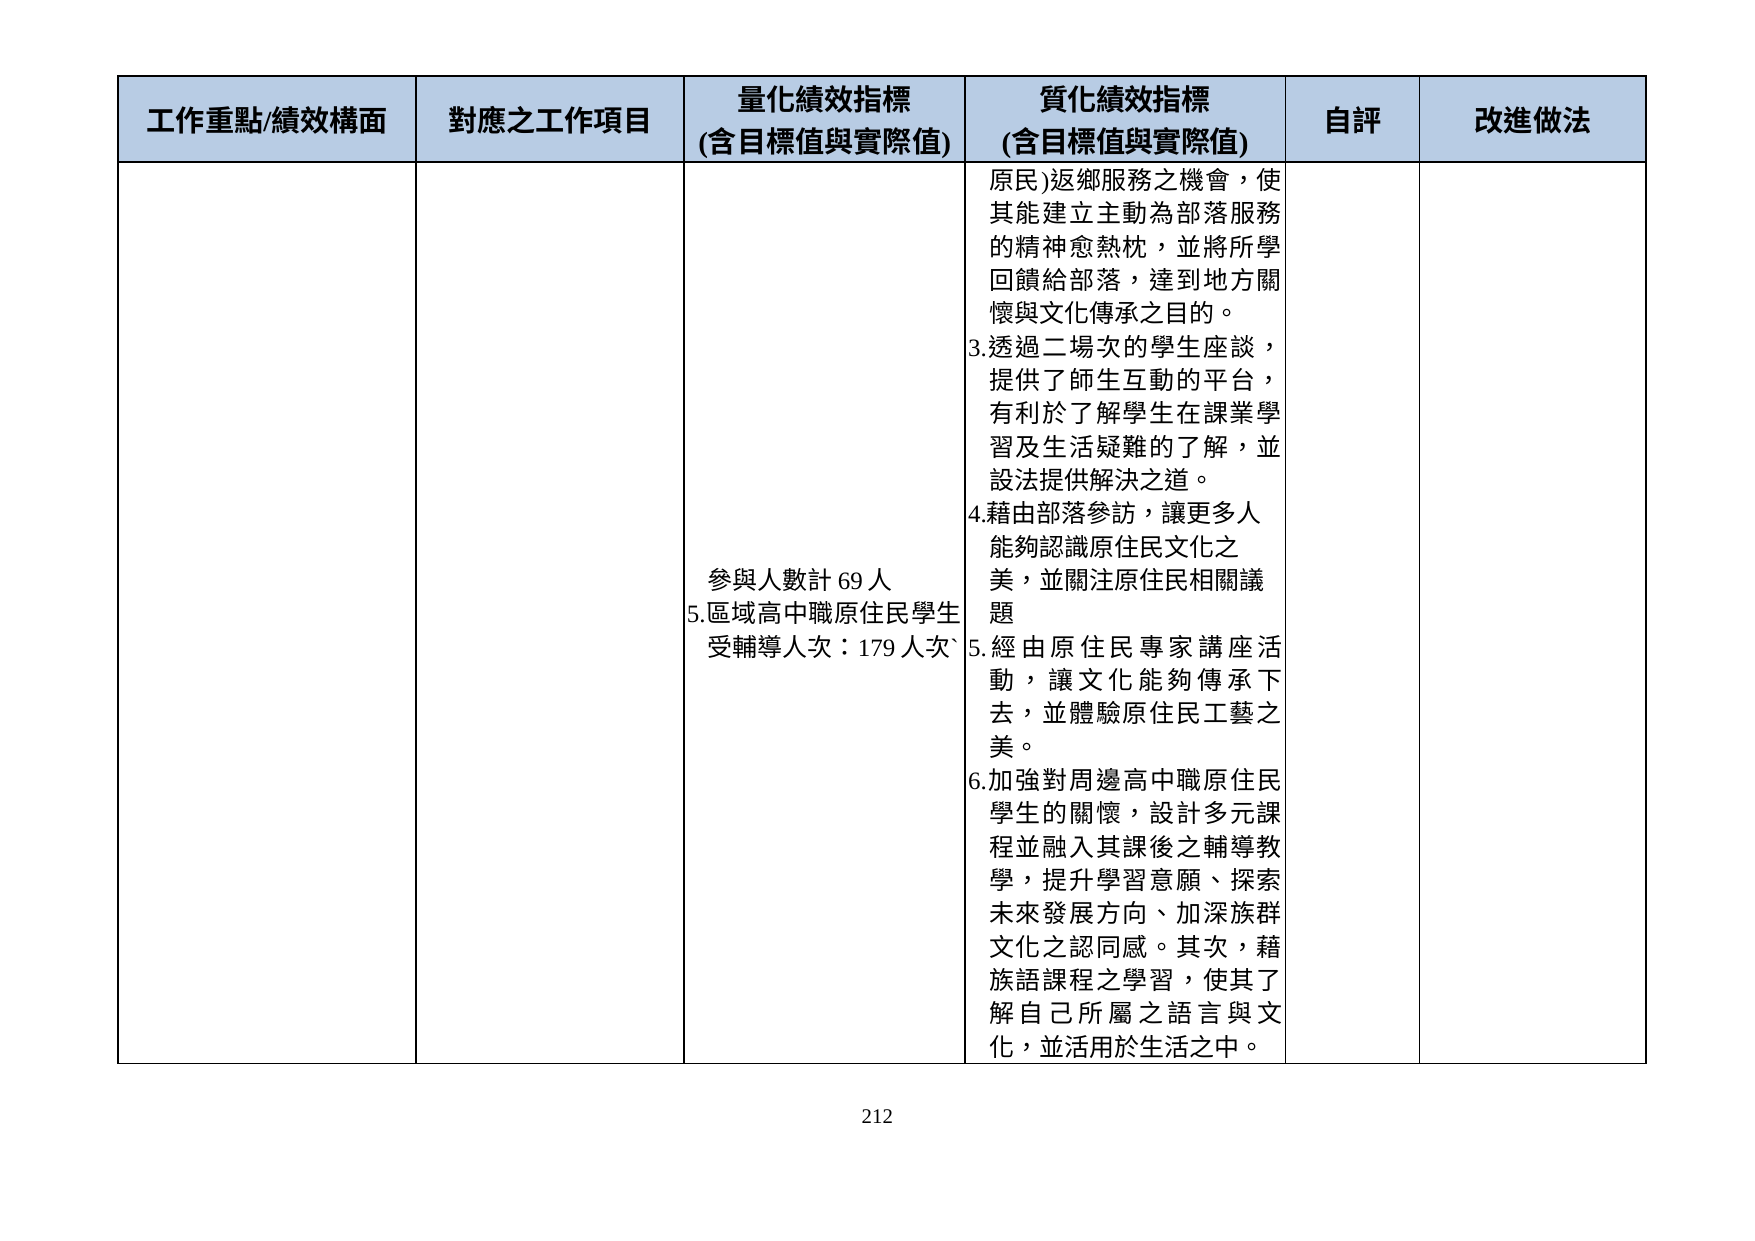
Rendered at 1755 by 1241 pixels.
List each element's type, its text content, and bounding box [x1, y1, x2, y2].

table_header 對應之工作項目 [417, 77, 683, 161]
table_header 質化績效指標 (含目標值與實際值) [966, 77, 1285, 161]
table_cell 參與人數計69人 5.區域高中職原住民學生受輔導人次：179人次` [685, 163, 964, 1063]
table_header 工作重點/績效構面 [119, 77, 415, 161]
table_cell 原民)返鄉服務之機會，使其能建立主動為部落服務的精神愈熱枕，並將所學回饋給部落，達到地方關懷與文化傳承之目的。 3.透過二場次的學生座談，提供了師生互動的平台，有利於了解學生在課業學習及生活疑難的了解，並設法提供解決之道。 4.藉由部落參訪，讓更多人能夠認識原住民文化之美，並關注原住民相關議題 5.經由原住民專家講座活動，讓文化能夠傳承下去，並體驗原住民工藝之美。 6.加強對周邊高中職原住民學生的關懷，設計多元課程並融入其課後之輔導教學，提升學習意願、探索未來發展方向、加深族群文化之認同感。其次，藉族語課程之學習，使其了解自己所屬之語言與文化，並活用於生活之中。 [966, 163, 1285, 1063]
table_header 自評 [1286, 77, 1419, 161]
table_cell [1420, 163, 1645, 1063]
table_cell [417, 163, 683, 1063]
table_header 量化績效指標 (含目標值與實際值) [685, 77, 964, 161]
table_cell [1286, 163, 1419, 1063]
table_cell [119, 163, 415, 1063]
table_header 改進做法 [1420, 77, 1645, 161]
